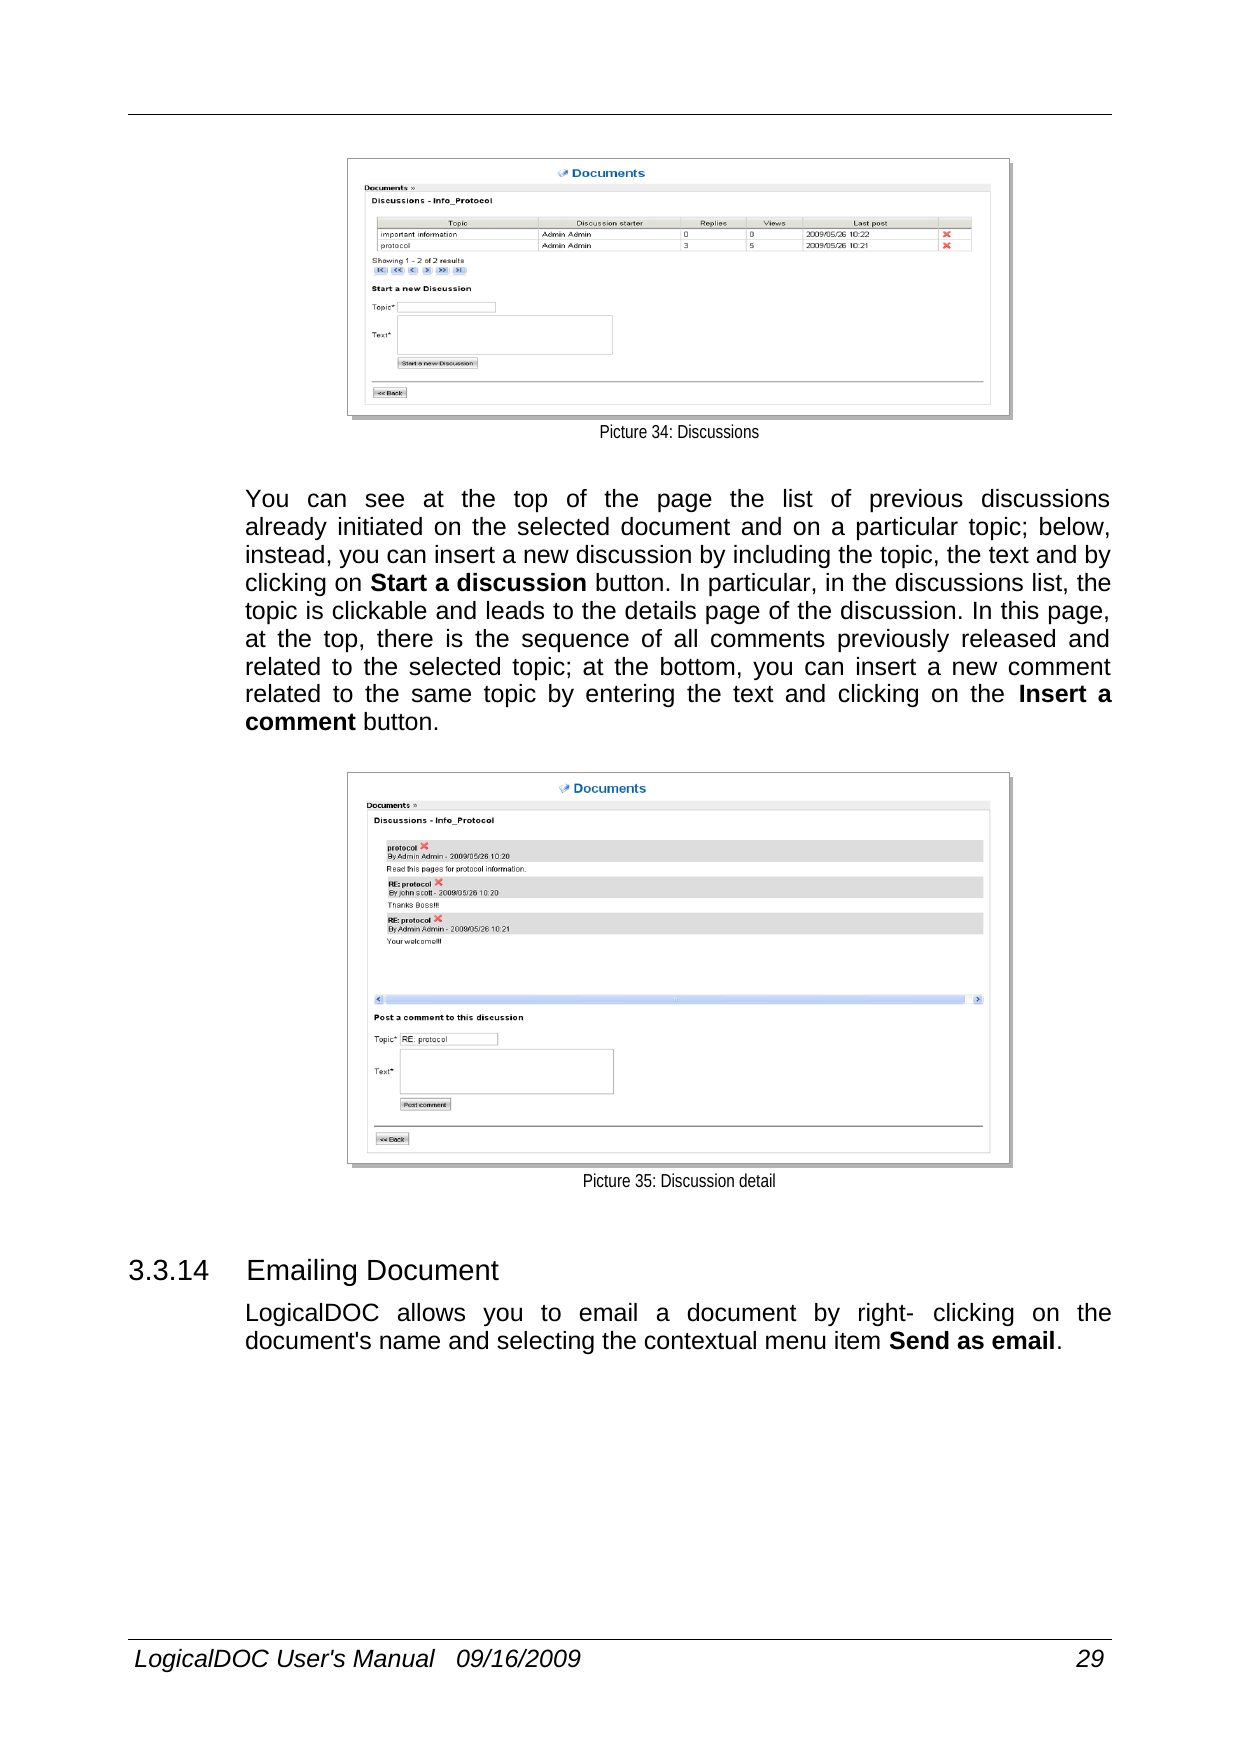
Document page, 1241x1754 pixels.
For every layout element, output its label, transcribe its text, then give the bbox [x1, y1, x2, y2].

text You can see at the top of the page the list of previous discussions already initiated on the selected document and on a particular topic; below, instead, you can insert a new discussion by including the topic, the text and by clicking on Start a discussion button. In particular, in the discussions list, the topic is clickable and leads to the details page of the discussion. In this page, at the top, there is the sequence of all comments previously released and related to the selected topic; at the bottom, you can insert a new comment related to the same topic by entering the text and clicking on the Insert a comment button. [245, 485, 1112, 736]
text Picture 35: Discussion detail [347, 1164, 1011, 1191]
text Picture 34: Discussions [347, 416, 1011, 443]
text LogicalDOC allows you to email a document by right- clicking on the document's name and selecting the contextual menu item Send as email. [245, 1298, 1112, 1354]
subtitle Emailing Document [128, 1253, 1112, 1286]
